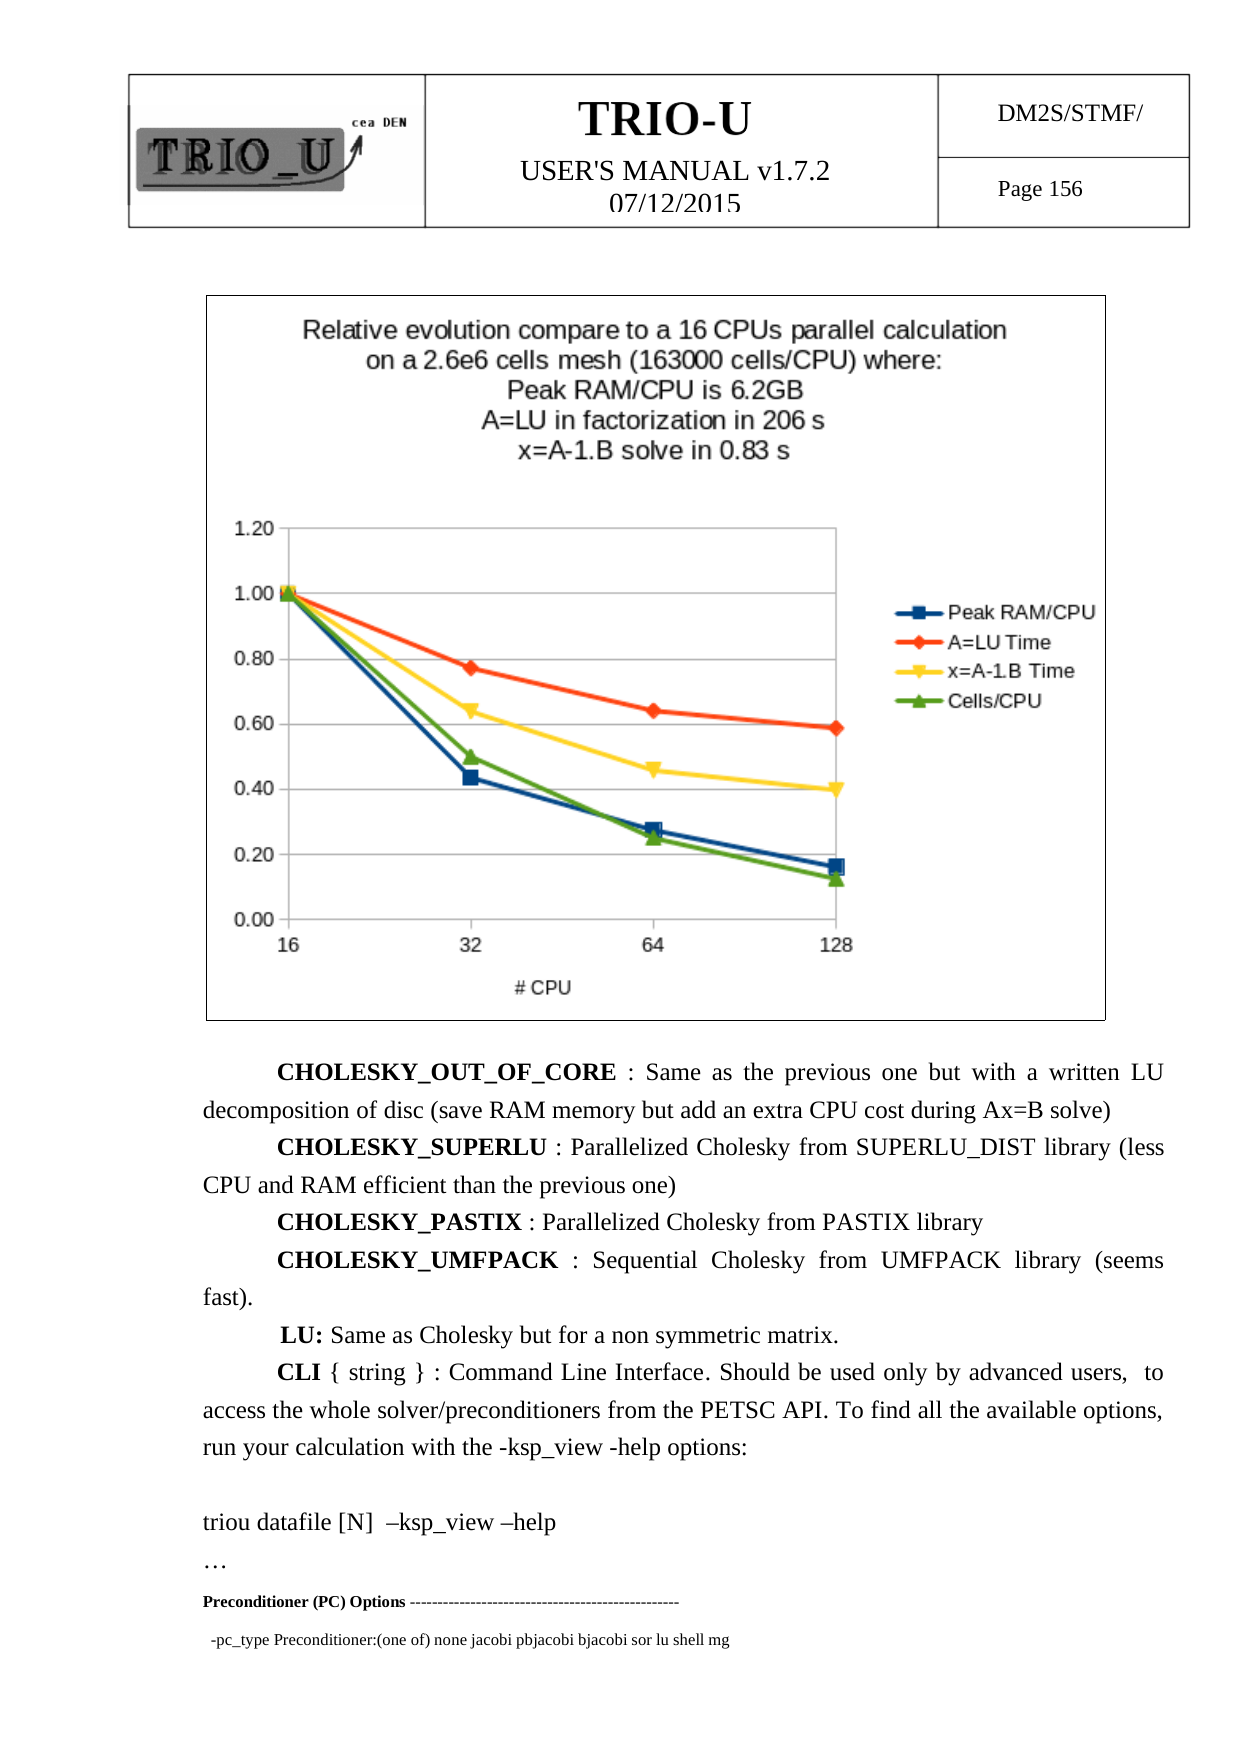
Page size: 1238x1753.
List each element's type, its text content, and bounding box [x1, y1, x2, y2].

text triou datafile [N] –ksp_view –help [203, 1499, 1165, 1536]
text -pc_type Preconditioner:(one of) none jacobi pbjacobi bjacobi sor lu shell mg [203, 1611, 1165, 1649]
text CLI { string } : Command Line Interface. Should be used only by advanced users, to access the whole solver/preconditioners from the PETSC API. To find all the available options, run your calculation with the -ksp_view -help options: [203, 1349, 1165, 1461]
text CHOLESKY_OUT_OF_CORE : Same as the previous one but with a written LU decomposition of disc (save RAM memory but add an extra CPU cost during Ax=B solve) [203, 1049, 1165, 1124]
text LU: Same as Cholesky but for a non symmetric matrix. [203, 1311, 1165, 1349]
text CHOLESKY_UMFPACK : Sequential Cholesky from UMFPACK library (seems fast). [203, 1236, 1165, 1311]
picture [209, 298, 1102, 1017]
text CHOLESKY_SUPERLU : Parallelized Cholesky from SUPERLU_DIST library (less CPU and RAM efficient than the previous one) [203, 1124, 1165, 1199]
text … [203, 1536, 1165, 1574]
text CHOLESKY_PASTIX : Parallelized Cholesky from PASTIX library [203, 1199, 1165, 1236]
text Preconditioner (PC) Options ------------------------------------------------- [203, 1574, 1165, 1611]
